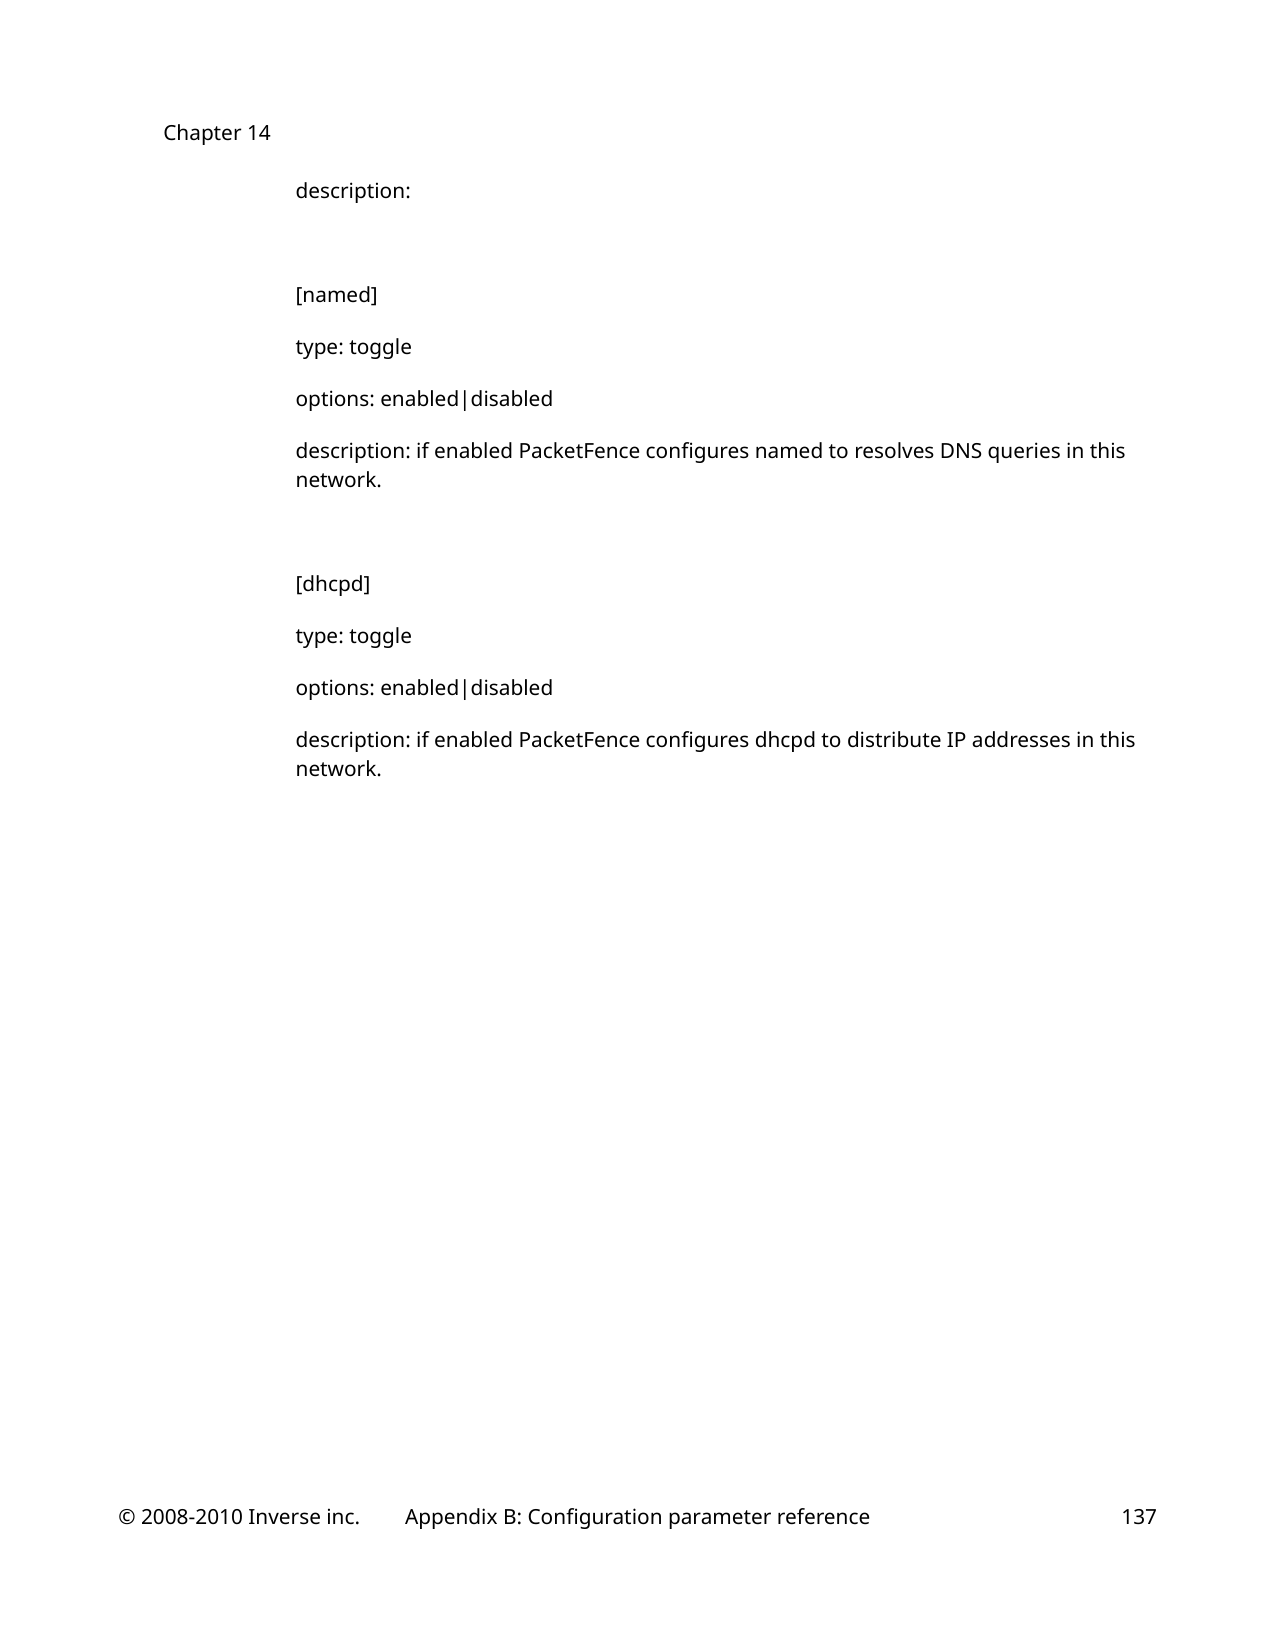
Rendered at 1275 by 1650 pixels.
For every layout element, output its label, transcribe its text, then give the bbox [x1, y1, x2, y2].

text options: enabled|disabled [295, 384, 1157, 413]
text description: if enabled PacketFence configures dhcpd to distribute IP addresses in this network. [295, 725, 1157, 782]
text type: toggle [295, 621, 1157, 649]
text description: [295, 176, 1157, 204]
text [named] [295, 280, 1157, 309]
text type: toggle [295, 332, 1157, 361]
text options: enabled|disabled [295, 673, 1157, 702]
text [dhcpd] [295, 569, 1157, 597]
text description: if enabled PacketFence configures named to resolves DNS queries in this network. [295, 436, 1157, 493]
